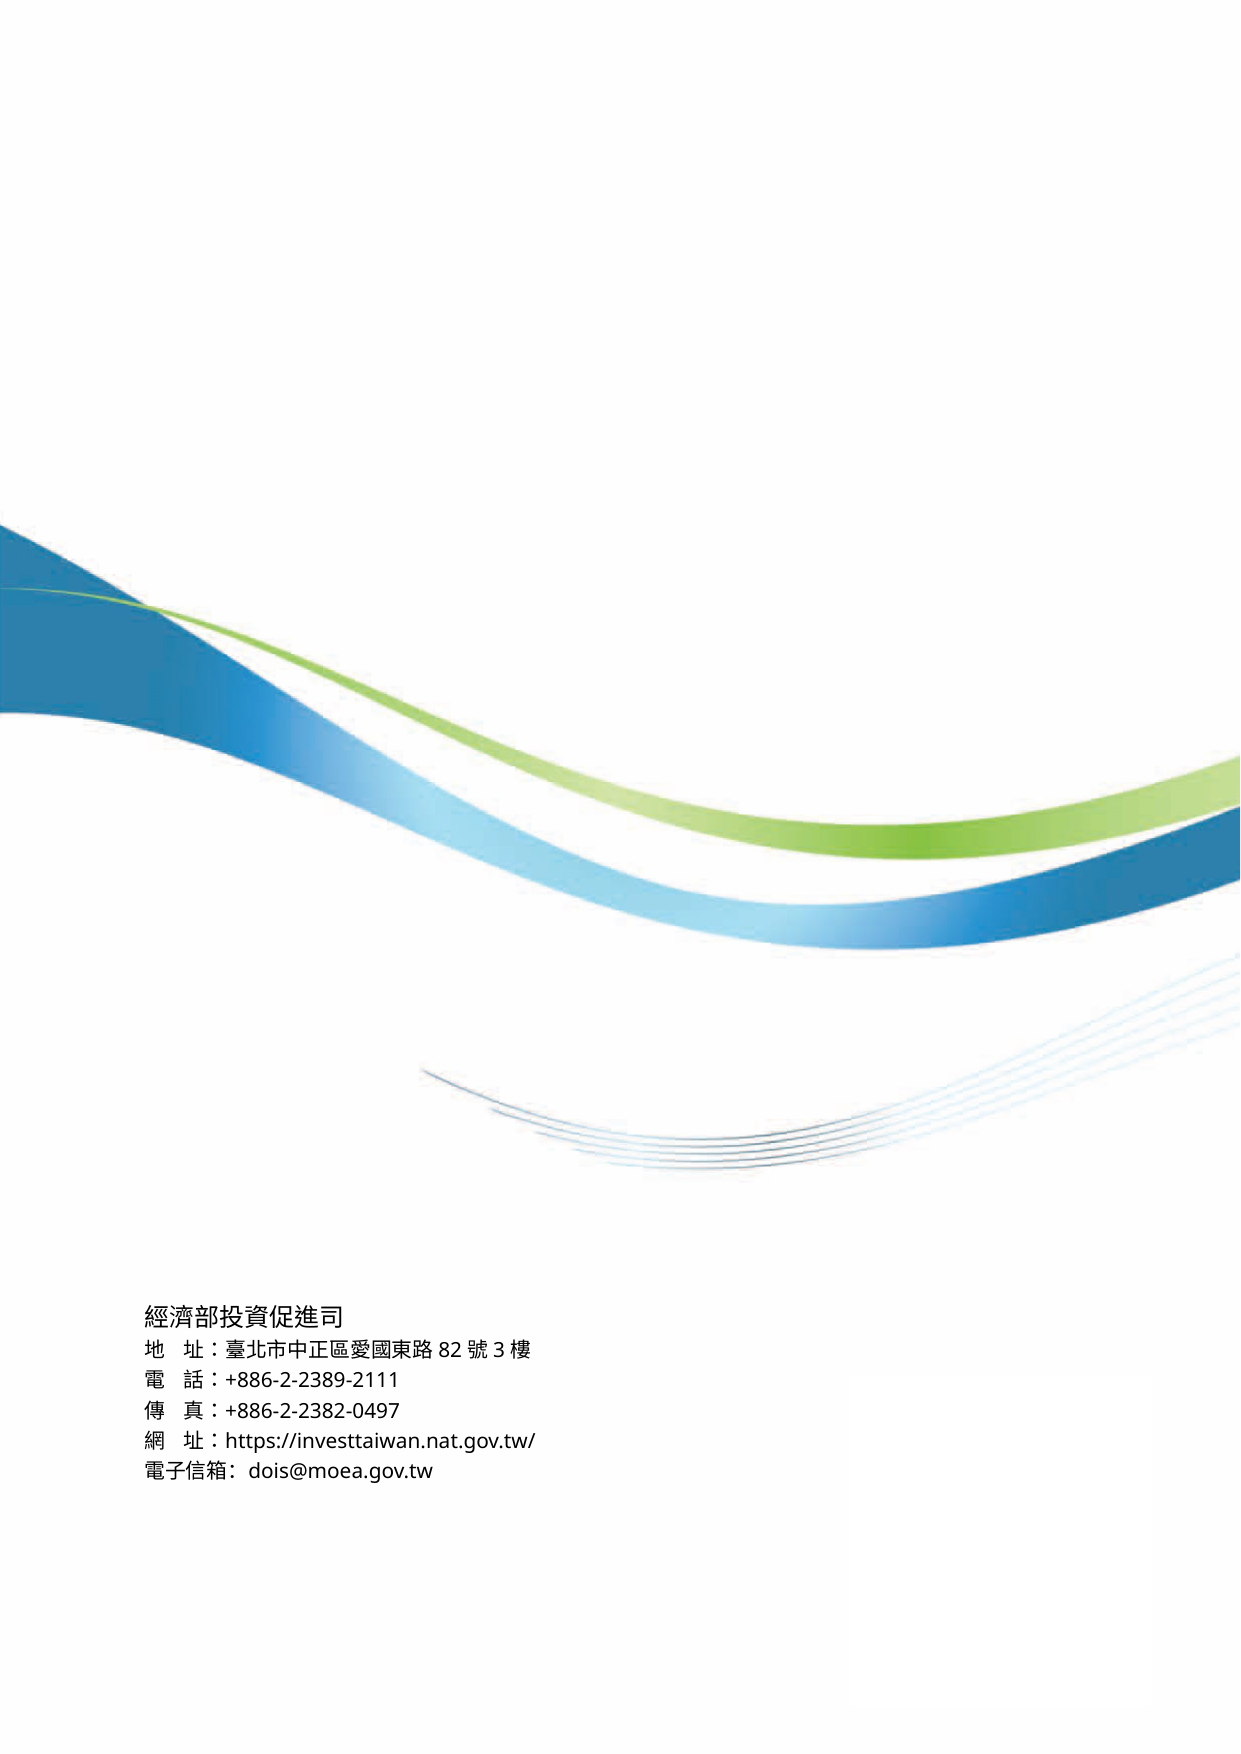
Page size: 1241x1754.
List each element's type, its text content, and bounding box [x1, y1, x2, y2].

text 網 址：https://investtaiwan.nat.gov.tw/ [144, 1424, 1109, 1454]
text 電 話：+886-2-2389-2111 [144, 1364, 1109, 1394]
text 傳 真：+886-2-2382-0497 [144, 1394, 1109, 1424]
text 經濟部投資促進司 [144, 1297, 1109, 1333]
text 電子信箱：dois@moea.gov.tw [144, 1454, 1109, 1485]
picture [0, 0, 1241, 1754]
text 地 址：臺北市中正區愛國東路 82 號 3 樓 [144, 1333, 1109, 1364]
